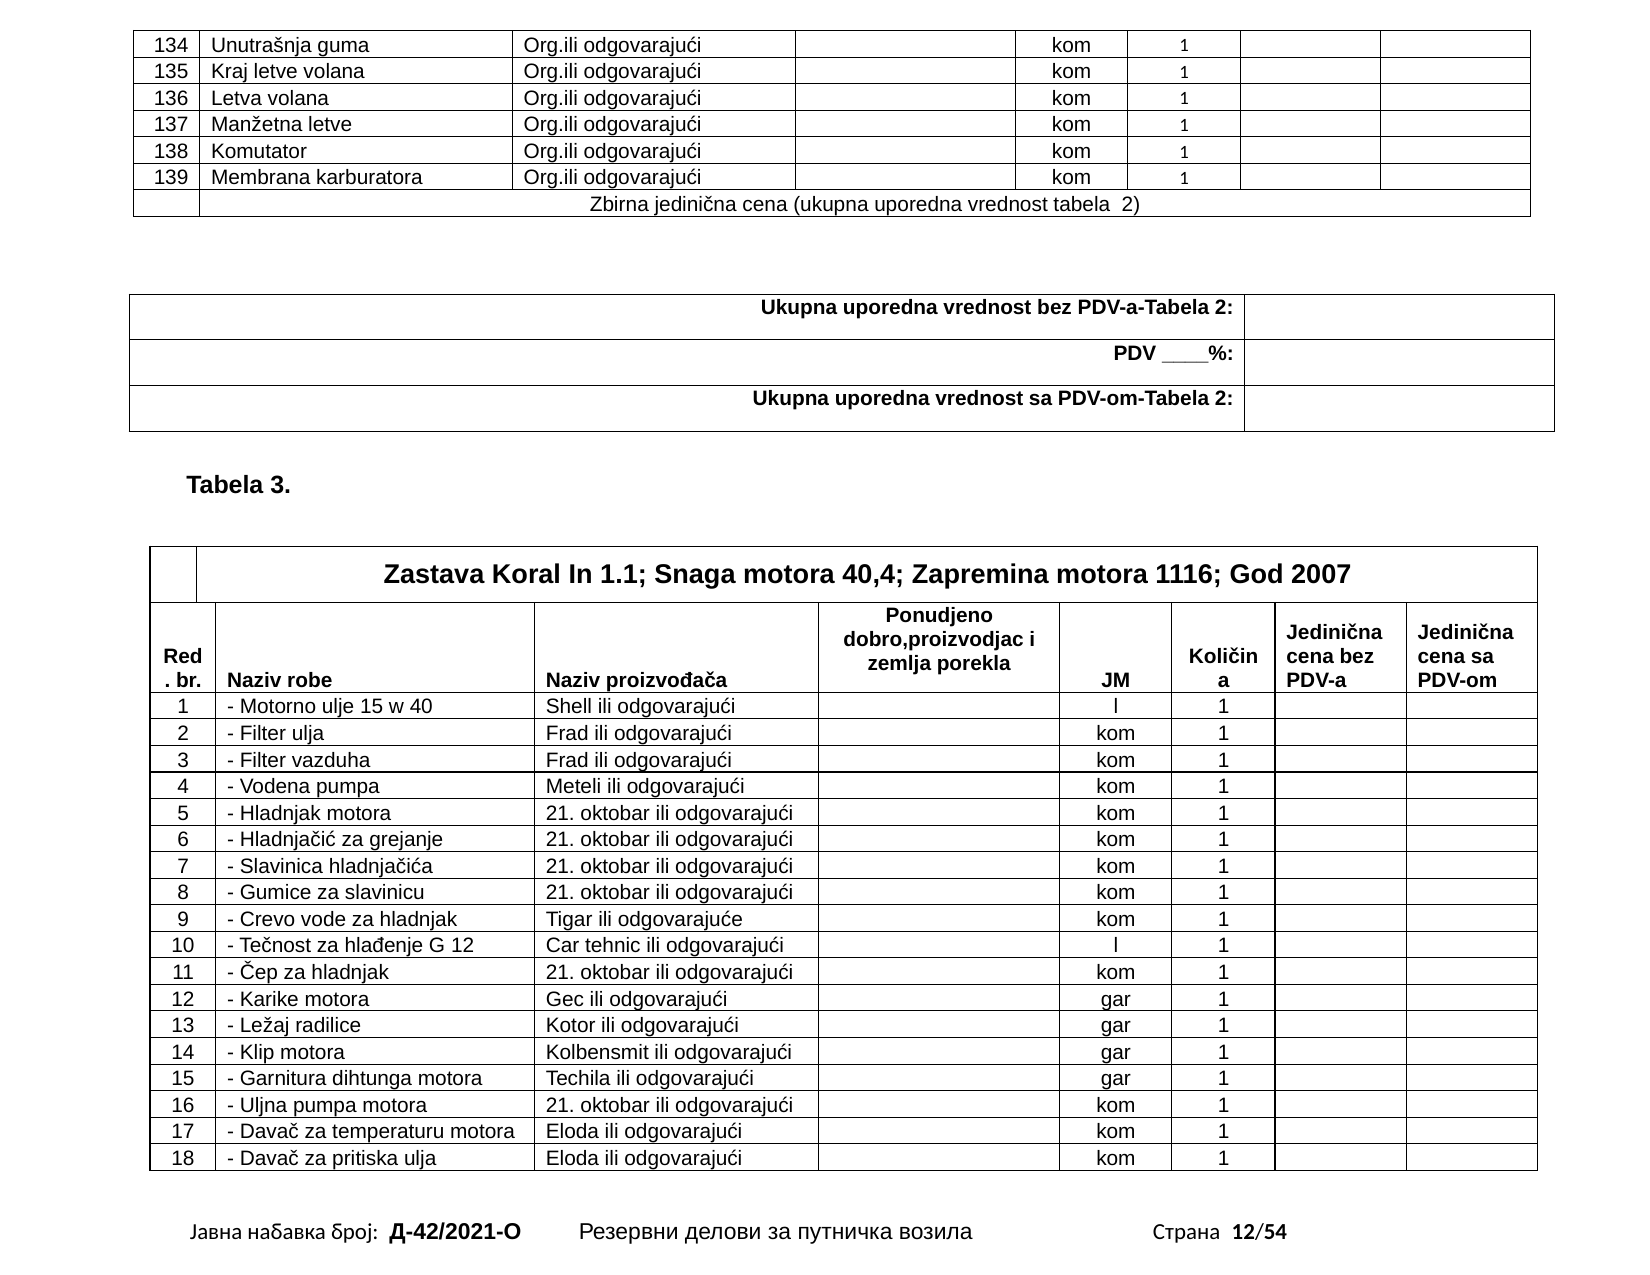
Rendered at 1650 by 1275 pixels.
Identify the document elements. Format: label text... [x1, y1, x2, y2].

table_cell Meteli ili odgovarajući [535, 773, 818, 798]
table_cell kom [1060, 852, 1171, 878]
table_cell 1 [1172, 985, 1274, 1010]
table_cell 1 [1172, 1038, 1274, 1063]
table_cell Kraj letve volana [200, 58, 512, 83]
table_cell kom [1016, 84, 1127, 110]
table_cell kom [1060, 1091, 1171, 1117]
table_cell 21. oktobar ili odgovarajući [535, 1091, 818, 1117]
table_cell [1276, 1065, 1406, 1090]
table_cell 2 [151, 719, 215, 745]
table_cell [1407, 1118, 1537, 1143]
table_cell Eloda ili odgovarajući [535, 1118, 818, 1143]
table_cell 7 [151, 852, 215, 878]
table_cell [819, 746, 1059, 771]
table_cell - Filter ulja [216, 719, 534, 745]
table_header Zastava Koral In 1.1; Snaga motora 40,4; Zapremina motora 1116; God 2007 [197, 547, 1537, 602]
table_cell Eloda ili odgovarajući [535, 1144, 818, 1170]
table_cell 10 [151, 932, 215, 957]
table_cell 135 [134, 58, 199, 83]
table_cell [1407, 1091, 1537, 1117]
table_cell - Tečnost za hlađenje G 12 [216, 932, 534, 957]
table_cell [1276, 905, 1406, 931]
table_cell 16 [151, 1091, 215, 1117]
table_cell Unutrašnja guma [200, 31, 512, 57]
table_cell 1 [1172, 879, 1274, 904]
table_cell 8 [151, 879, 215, 904]
table_cell [1241, 111, 1380, 136]
table_cell [796, 137, 1015, 163]
table_header [1245, 295, 1554, 339]
table_cell [819, 958, 1059, 984]
table_cell [819, 879, 1059, 904]
table_cell 1 [1172, 799, 1274, 824]
table_cell 137 [134, 111, 199, 136]
table_cell [819, 1065, 1059, 1090]
table_cell 13 [151, 1011, 215, 1037]
table_cell kom [1060, 746, 1171, 771]
table_cell [819, 1011, 1059, 1037]
table_cell [1276, 958, 1406, 984]
table_cell 1 [1172, 1091, 1274, 1117]
table_cell 1 [1172, 693, 1274, 718]
table_cell 138 [134, 137, 199, 163]
table_cell - Motorno ulje 15 w 40 [216, 693, 534, 718]
table_cell kom [1060, 1118, 1171, 1143]
table_cell [796, 58, 1015, 83]
table_cell JM [1060, 603, 1171, 692]
table_cell [1381, 164, 1530, 189]
table_cell [1407, 826, 1537, 851]
table_cell [1276, 1011, 1406, 1037]
table_cell [819, 826, 1059, 851]
table_cell 21. oktobar ili odgovarajući [535, 879, 818, 904]
table_cell Zbirna jedinična cena (ukupna uporedna vrednost tabela 2) [200, 190, 1530, 216]
table_cell - Davač za pritiska ulja [216, 1144, 534, 1170]
table_cell Gec ili odgovarajući [535, 985, 818, 1010]
table_cell kom [1060, 958, 1171, 984]
table_cell - Klip motora [216, 1038, 534, 1063]
table_cell [1407, 1011, 1537, 1037]
table_cell Org.ili odgovarajući [513, 111, 795, 136]
table_cell [796, 111, 1015, 136]
table_cell Količina [1172, 603, 1274, 692]
table_cell Komutator [200, 137, 512, 163]
table_cell [819, 852, 1059, 878]
table_cell - Garnitura dihtunga motora [216, 1065, 534, 1090]
table_cell Jedinična cena bez PDV-a [1276, 603, 1406, 692]
table_cell - Hladnjak motora [216, 799, 534, 824]
table_cell [1241, 84, 1380, 110]
table_cell kom [1060, 905, 1171, 931]
table_header [151, 547, 196, 602]
table_cell 1 [1172, 719, 1274, 745]
table_cell [1407, 852, 1537, 878]
table_cell [1276, 799, 1406, 824]
table_cell 1 [1172, 958, 1274, 984]
table_cell 21. oktobar ili odgovarajući [535, 852, 818, 878]
table_cell - Davač za temperaturu motora [216, 1118, 534, 1143]
table_cell [1276, 879, 1406, 904]
table_cell Frad ili odgovarajući [535, 746, 818, 771]
table_cell 1 [1172, 826, 1274, 851]
table_cell 1 [1172, 746, 1274, 771]
table_cell 18 [151, 1144, 215, 1170]
table_cell Letva volana [200, 84, 512, 110]
table_cell [1276, 852, 1406, 878]
table_cell [1276, 985, 1406, 1010]
table_cell 1 [1172, 773, 1274, 798]
table_cell kom [1060, 826, 1171, 851]
table_cell [1276, 1091, 1406, 1117]
table_cell [819, 773, 1059, 798]
table_cell - Ležaj radilice [216, 1011, 534, 1037]
table_cell [1407, 1144, 1537, 1170]
table_cell Org.ili odgovarajući [513, 164, 795, 189]
table_header Ukupna uporedna vrednost bez PDV-a-Tabela 2: [130, 295, 1244, 339]
table_cell - Gumice za slavinicu [216, 879, 534, 904]
table_cell 21. oktobar ili odgovarajući [535, 799, 818, 824]
table_cell 1 [1172, 1118, 1274, 1143]
table_cell Techila ili odgovarajući [535, 1065, 818, 1090]
table_cell 1 [1172, 1011, 1274, 1037]
table_cell [1381, 31, 1530, 57]
table_cell 5 [151, 799, 215, 824]
table_cell [1407, 985, 1537, 1010]
table_cell 136 [134, 84, 199, 110]
table_cell [1241, 31, 1380, 57]
table_cell - Slavinica hladnjačića [216, 852, 534, 878]
table_cell 1 [1172, 932, 1274, 957]
table_cell Kotor ili odgovarajući [535, 1011, 818, 1037]
table_cell - Karike motora [216, 985, 534, 1010]
table_cell Ponudjeno dobro,proizvodjac i zemlja porekla [819, 603, 1059, 692]
table_cell kom [1060, 879, 1171, 904]
table_cell [1407, 719, 1537, 745]
table_cell [1276, 773, 1406, 798]
table_cell gar [1060, 1038, 1171, 1063]
table_cell 1 [1128, 164, 1240, 189]
table_cell - Filter vazduha [216, 746, 534, 771]
table_cell [1276, 1144, 1406, 1170]
table_cell [1407, 1065, 1537, 1090]
table_cell 1 [1172, 905, 1274, 931]
table_cell Ukupna uporedna vrednost sa PDV-om-Tabela 2: [130, 386, 1244, 431]
table_cell kom [1060, 799, 1171, 824]
table_cell 4 [151, 773, 215, 798]
table_cell 14 [151, 1038, 215, 1063]
table_cell 1 [151, 693, 215, 718]
table_cell 6 [151, 826, 215, 851]
table_cell [796, 164, 1015, 189]
table_cell [1407, 905, 1537, 931]
table_cell PDV ____%: [130, 340, 1244, 385]
table_cell [1276, 1038, 1406, 1063]
table_cell 1 [1128, 58, 1240, 83]
table_cell kom [1060, 1144, 1171, 1170]
table_cell - Vodena pumpa [216, 773, 534, 798]
table_cell [1407, 958, 1537, 984]
table_cell [1407, 879, 1537, 904]
table_cell 17 [151, 1118, 215, 1143]
table_cell [1241, 137, 1380, 163]
table_cell [1241, 164, 1380, 189]
table_cell 1 [1128, 137, 1240, 163]
table_cell [1276, 719, 1406, 745]
table_cell 21. oktobar ili odgovarajući [535, 826, 818, 851]
table_cell 12 [151, 985, 215, 1010]
table_cell [819, 905, 1059, 931]
table_cell [1407, 1038, 1537, 1063]
table_cell [1276, 826, 1406, 851]
table_cell Shell ili odgovarajući [535, 693, 818, 718]
table_cell [134, 190, 199, 216]
table_cell l [1060, 932, 1171, 957]
table_cell [1407, 932, 1537, 957]
table_cell [819, 985, 1059, 1010]
table_cell 134 [134, 31, 199, 57]
table_cell Manžetna letve [200, 111, 512, 136]
table_cell [1381, 84, 1530, 110]
table_cell kom [1060, 773, 1171, 798]
table_cell Car tehnic ili odgovarajući [535, 932, 818, 957]
table_cell [1407, 746, 1537, 771]
table_cell [1276, 1118, 1406, 1143]
table_cell [796, 84, 1015, 110]
table_cell [1407, 773, 1537, 798]
table_cell kom [1016, 31, 1127, 57]
table_cell 1 [1172, 1144, 1274, 1170]
table_cell [819, 1038, 1059, 1063]
table_cell Kolbensmit ili odgovarajući [535, 1038, 818, 1063]
table_cell Red. br. [151, 603, 215, 692]
table_cell [1381, 58, 1530, 83]
table_cell [1276, 932, 1406, 957]
table_cell Org.ili odgovarajući [513, 31, 795, 57]
table_cell [819, 932, 1059, 957]
table_cell kom [1016, 111, 1127, 136]
table_cell [1276, 746, 1406, 771]
table_cell Org.ili odgovarajući [513, 84, 795, 110]
table_cell Jedinična cena sa PDV-om [1407, 603, 1537, 692]
table_cell [1381, 137, 1530, 163]
table_cell [1381, 111, 1530, 136]
table_cell [796, 31, 1015, 57]
table_cell Naziv proizvođača [535, 603, 818, 692]
table_cell [1407, 693, 1537, 718]
text Tabela 3. [186, 470, 1533, 499]
table_cell 1 [1172, 1065, 1274, 1090]
table_cell - Hladnjačić za grejanje [216, 826, 534, 851]
table_cell [819, 799, 1059, 824]
table_cell Membrana karburatora [200, 164, 512, 189]
table_cell 15 [151, 1065, 215, 1090]
table_cell [1407, 799, 1537, 824]
table_cell gar [1060, 1065, 1171, 1090]
table_cell Frad ili odgovarajući [535, 719, 818, 745]
table_cell gar [1060, 985, 1171, 1010]
table_cell l [1060, 693, 1171, 718]
table_cell [819, 719, 1059, 745]
table_cell kom [1016, 164, 1127, 189]
table_cell kom [1016, 58, 1127, 83]
table_cell Org.ili odgovarajući [513, 137, 795, 163]
table_cell [1276, 693, 1406, 718]
table_cell 11 [151, 958, 215, 984]
table_cell kom [1060, 719, 1171, 745]
table_cell - Uljna pumpa motora [216, 1091, 534, 1117]
table_cell - Čep za hladnjak [216, 958, 534, 984]
table_cell 1 [1128, 111, 1240, 136]
table_cell 9 [151, 905, 215, 931]
table_cell [819, 693, 1059, 718]
table_cell - Crevo vode za hladnjak [216, 905, 534, 931]
table_cell 3 [151, 746, 215, 771]
table_cell 1 [1172, 852, 1274, 878]
table_cell [1241, 58, 1380, 83]
table_cell Tigar ili odgovarajuće [535, 905, 818, 931]
table_cell 139 [134, 164, 199, 189]
table_cell [819, 1118, 1059, 1143]
table_cell gar [1060, 1011, 1171, 1037]
table_cell 1 [1128, 84, 1240, 110]
table_cell [1245, 340, 1554, 385]
table_cell Naziv robe [216, 603, 534, 692]
table_cell kom [1016, 137, 1127, 163]
table_cell 21. oktobar ili odgovarajući [535, 958, 818, 984]
table_cell Org.ili odgovarajući [513, 58, 795, 83]
table_cell [819, 1091, 1059, 1117]
table_cell [819, 1144, 1059, 1170]
table_cell [1245, 386, 1554, 431]
table_cell 1 [1128, 31, 1240, 57]
